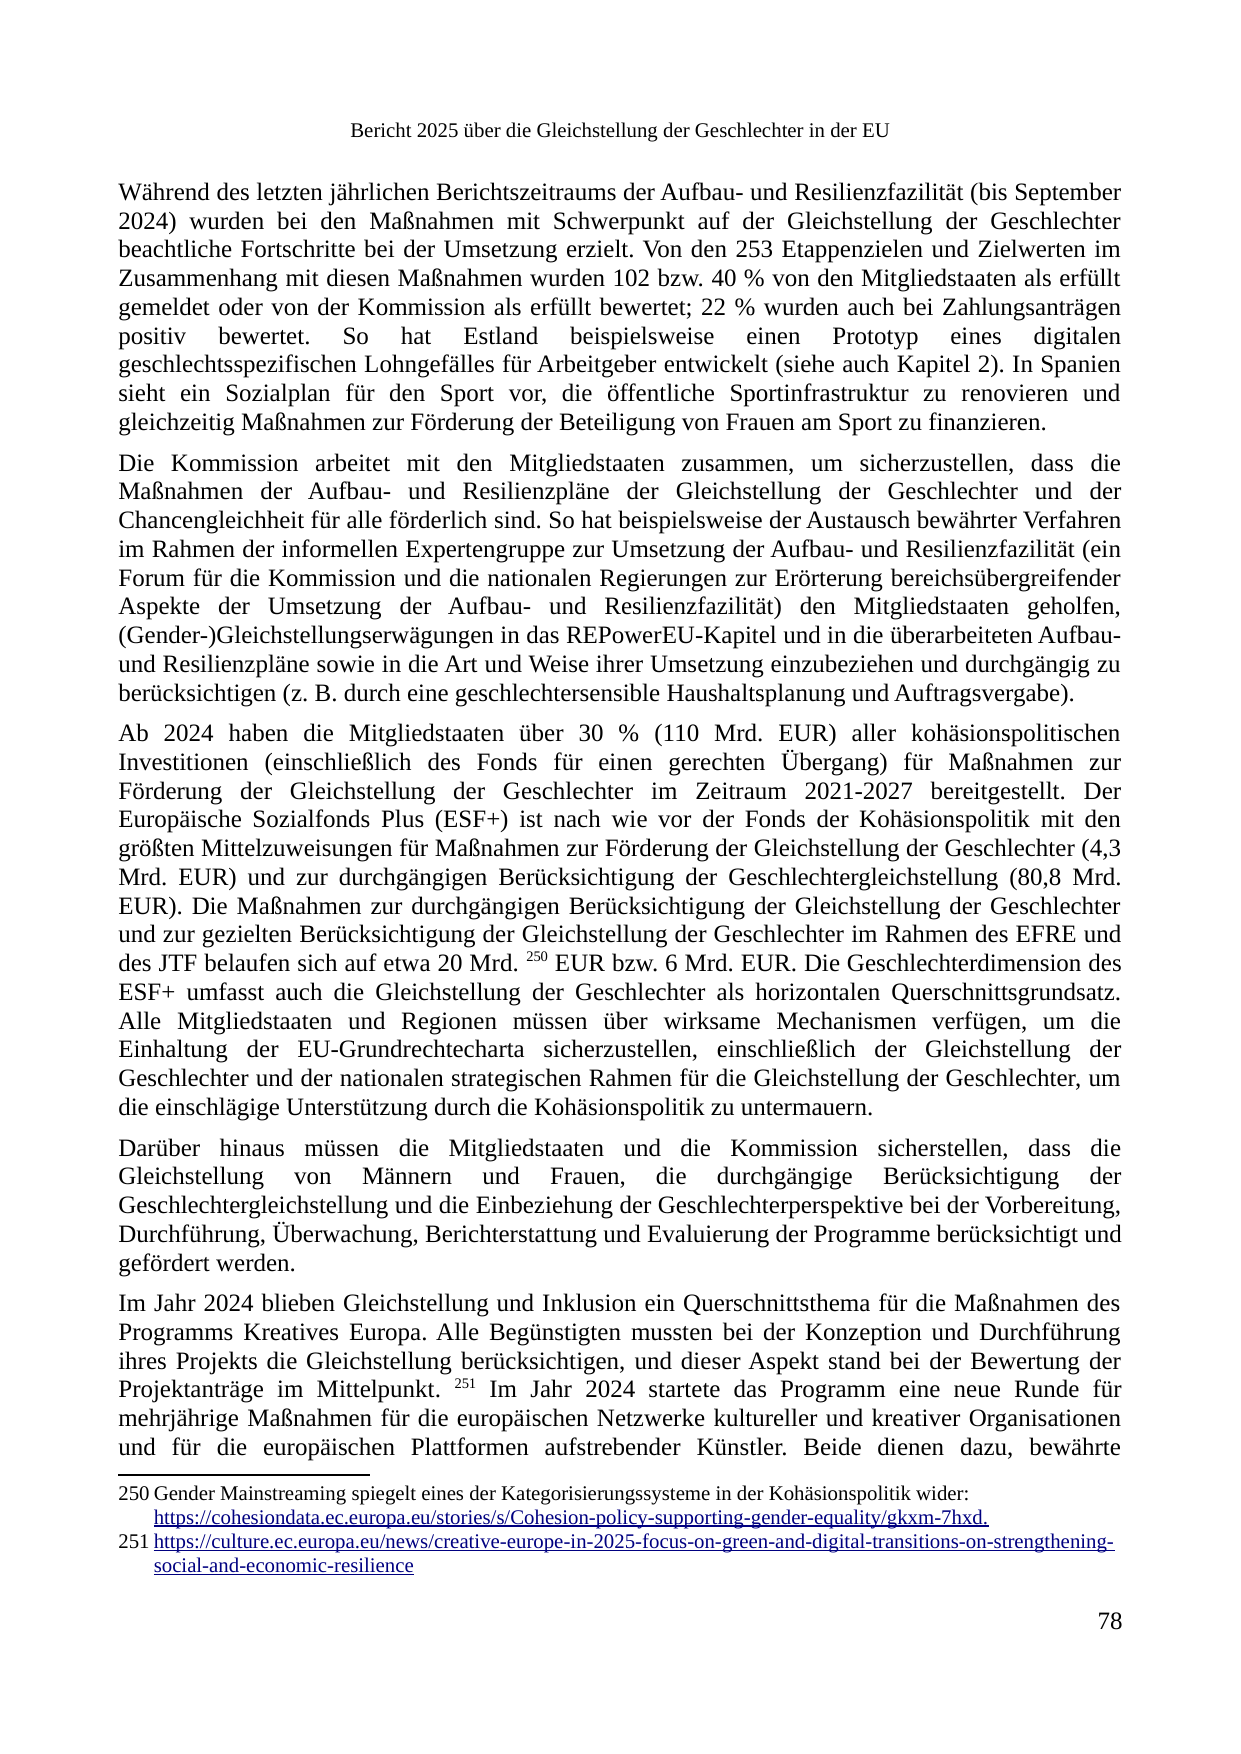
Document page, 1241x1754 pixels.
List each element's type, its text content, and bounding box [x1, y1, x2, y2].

text Ab 2024 haben die Mitgliedstaaten über 30 % (110 Mrd. EUR) aller kohäsionspolitischen Investitionen (einschließlich des Fonds für einen gerechten Übergang) für Maßnahmen zur Förderung der Gleichstellung der Geschlechter im Zeitraum 2021-2027 bereitgestellt. Der Europäische Sozialfonds Plus (ESF+) ist nach wie vor der Fonds der Kohäsionspolitik mit den größten Mittelzuweisungen für Maßnahmen zur Förderung der Gleichstellung der Geschlechter (4,3 Mrd. EUR) und zur durchgängigen Berücksichtigung der Geschlechtergleichstellung (80,8 Mrd. EUR). Die Maßnahmen zur durchgängigen Berücksichtigung der Gleichstellung der Geschlechter und zur gezielten Berücksichtigung der Gleichstellung der Geschlechter im Rahmen des EFRE und des JTF belaufen sich auf etwa 20 Mrd. EUR bzw. 6 Mrd. EUR. Die Geschlechterdimension des ESF+ umfasst auch die Gleichstellung der Geschlechter als horizontalen Querschnittsgrundsatz. Alle Mitgliedstaaten und Regionen müssen über wirksame Mechanismen verfügen, um die Einhaltung der EU-Grundrechtecharta sicherzustellen, einschließlich der Gleichstellung der Geschlechter und der nationalen strategischen Rahmen für die Gleichstellung der Geschlechter, um die einschlägige Unterstützung durch die Kohäsionspolitik zu untermauern. [118, 718, 1122, 1121]
text Die Kommission arbeitet mit den Mitgliedstaaten zusammen, um sicherzustellen, dass die Maßnahmen der Aufbau- und Resilienzpläne der Gleichstellung der Geschlechter und der Chancengleichheit für alle förderlich sind. So hat beispielsweise der Austausch bewährter Verfahren im Rahmen der informellen Expertengruppe zur Umsetzung der Aufbau- und Resilienzfazilität (ein Forum für die Kommission und die nationalen Regierungen zur Erörterung bereichsübergreifender Aspekte der Umsetzung der Aufbau- und Resilienzfazilität) den Mitgliedstaaten geholfen, (Gender-)Gleichstellungserwägungen in das REPowerEU-Kapitel und in die überarbeiteten Aufbau- und Resilienzpläne sowie in die Art und Weise ihrer Umsetzung einzubeziehen und durchgängig zu berücksichtigen (z. B. durch eine geschlechtersensible Haushaltsplanung und Auftragsvergabe). [118, 448, 1122, 706]
text Gender Mainstreaming spiegelt eines der Kategorisierungssysteme in der Kohäsionspolitik wider: https://cohesiondata.ec.europa.eu/stories/s/Cohesion-policy-supporting-gender-equality/gkxm-7hxd. [118, 1481, 1122, 1529]
text Während des letzten jährlichen Berichtszeitraums der Aufbau- und Resilienzfazilität (bis September 2024) wurden bei den Maßnahmen mit Schwerpunkt auf der Gleichstellung der Geschlechter beachtliche Fortschritte bei der Umsetzung erzielt. Von den 253 Etappenzielen und Zielwerten im Zusammenhang mit diesen Maßnahmen wurden 102 bzw. 40 % von den Mitgliedstaaten als erfüllt gemeldet oder von der Kommission als erfüllt bewertet; 22 % wurden auch bei Zahlungsanträgen positiv bewertet. So hat Estland beispielsweise einen Prototyp eines digitalen geschlechtsspezifischen Lohngefälles für Arbeitgeber entwickelt (siehe auch Kapitel 2). In Spanien sieht ein Sozialplan für den Sport vor, die öffentliche Sportinfrastruktur zu renovieren und gleichzeitig Maßnahmen zur Förderung der Beteiligung von Frauen am Sport zu finanzieren. [118, 177, 1122, 436]
text Darüber hinaus müssen die Mitgliedstaaten und die Kommission sicherstellen, dass die Gleichstellung von Männern und Frauen, die durchgängige Berücksichtigung der Geschlechtergleichstellung und die Einbeziehung der Geschlechterperspektive bei der Vorbereitung, Durchführung, Überwachung, Berichterstattung und Evaluierung der Programme berücksichtigt und gefördert werden. [118, 1133, 1122, 1276]
text https://culture.ec.europa.eu/news/creative-europe-in-2025-focus-on-green-and-digital-transitions-on-strengthening-social-and-economic-resilience [118, 1529, 1122, 1577]
text Im Jahr 2024 blieben Gleichstellung und Inklusion ein Querschnittsthema für die Maßnahmen des Programms Kreatives Europa. Alle Begünstigten mussten bei der Konzeption und Durchführung ihres Projekts die Gleichstellung berücksichtigen, und dieser Aspekt stand bei der Bewertung der Projektanträge im Mittelpunkt. Im Jahr 2024 startete das Programm eine neue Runde für mehrjährige Maßnahmen für die europäischen Netzwerke kultureller und kreativer Organisationen und für die europäischen Plattformen aufstrebender Künstler. Beide dienen dazu, bewährte [118, 1288, 1122, 1461]
